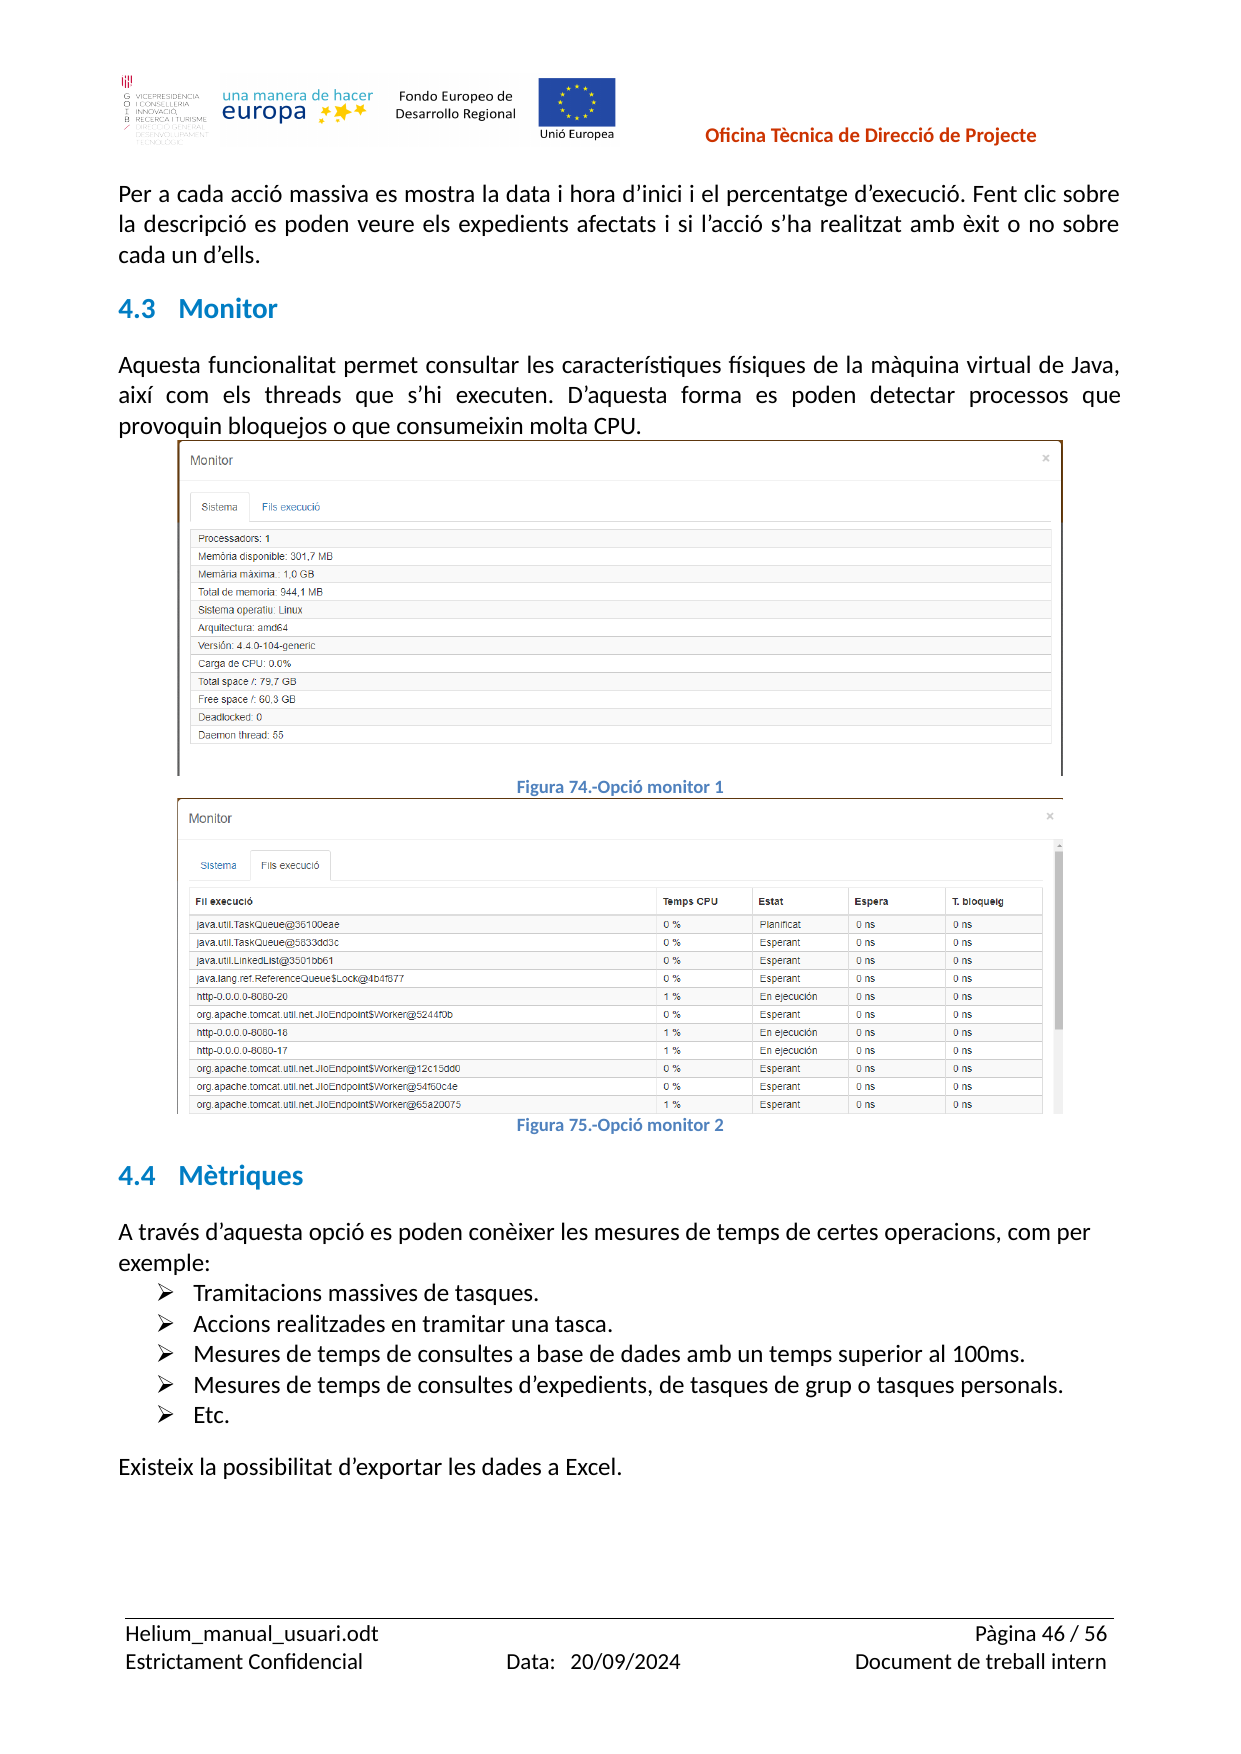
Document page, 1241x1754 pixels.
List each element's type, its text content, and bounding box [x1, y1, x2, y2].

picture [177, 798, 1063, 1114]
list Mesures de temps de consultes d’expedients, de tasques de grup o tasques personals. [156, 1369, 1122, 1399]
text Figura 75.-Opció monitor 2 [118, 1113, 1122, 1136]
subtitle Monitor [118, 290, 1122, 326]
picture [219, 73, 621, 147]
text Figura 74.-Opció monitor 1 [118, 776, 1122, 798]
list Accions realitzades en tramitar una tasca. [156, 1308, 1122, 1338]
subtitle Mètriques [118, 1157, 1122, 1192]
list Mesures de temps de consultes a base de dades amb un temps superior al 100ms. [156, 1338, 1122, 1369]
text Aquesta funcionalitat permet consultar les característiques físiques de la màquina virtual de Java, així com els threads que s’hi executen. D’aquesta forma es poden detectar processos que provoquin bloquejos o que consumeixin molta CPU. [118, 349, 1122, 441]
text A través d’aquesta opció es poden conèixer les mesures de temps de certes operacions, com per exemple: [118, 1216, 1122, 1277]
text Existeix la possibilitat d’exportar les dades a Excel. [118, 1451, 1122, 1481]
list Tramitacions massives de tasques. [156, 1277, 1122, 1308]
text Per a cada acció massiva es mostra la data i hora d’inici i el percentatge d’execució. Fent clic sobre la descripció es poden veure els expedients afectats i si l’acció s’ha realitzat amb èxit o no sobre cada un d’ells. [118, 178, 1122, 269]
list Etc. [156, 1399, 1122, 1430]
picture [177, 440, 1063, 776]
picture [118, 73, 213, 147]
